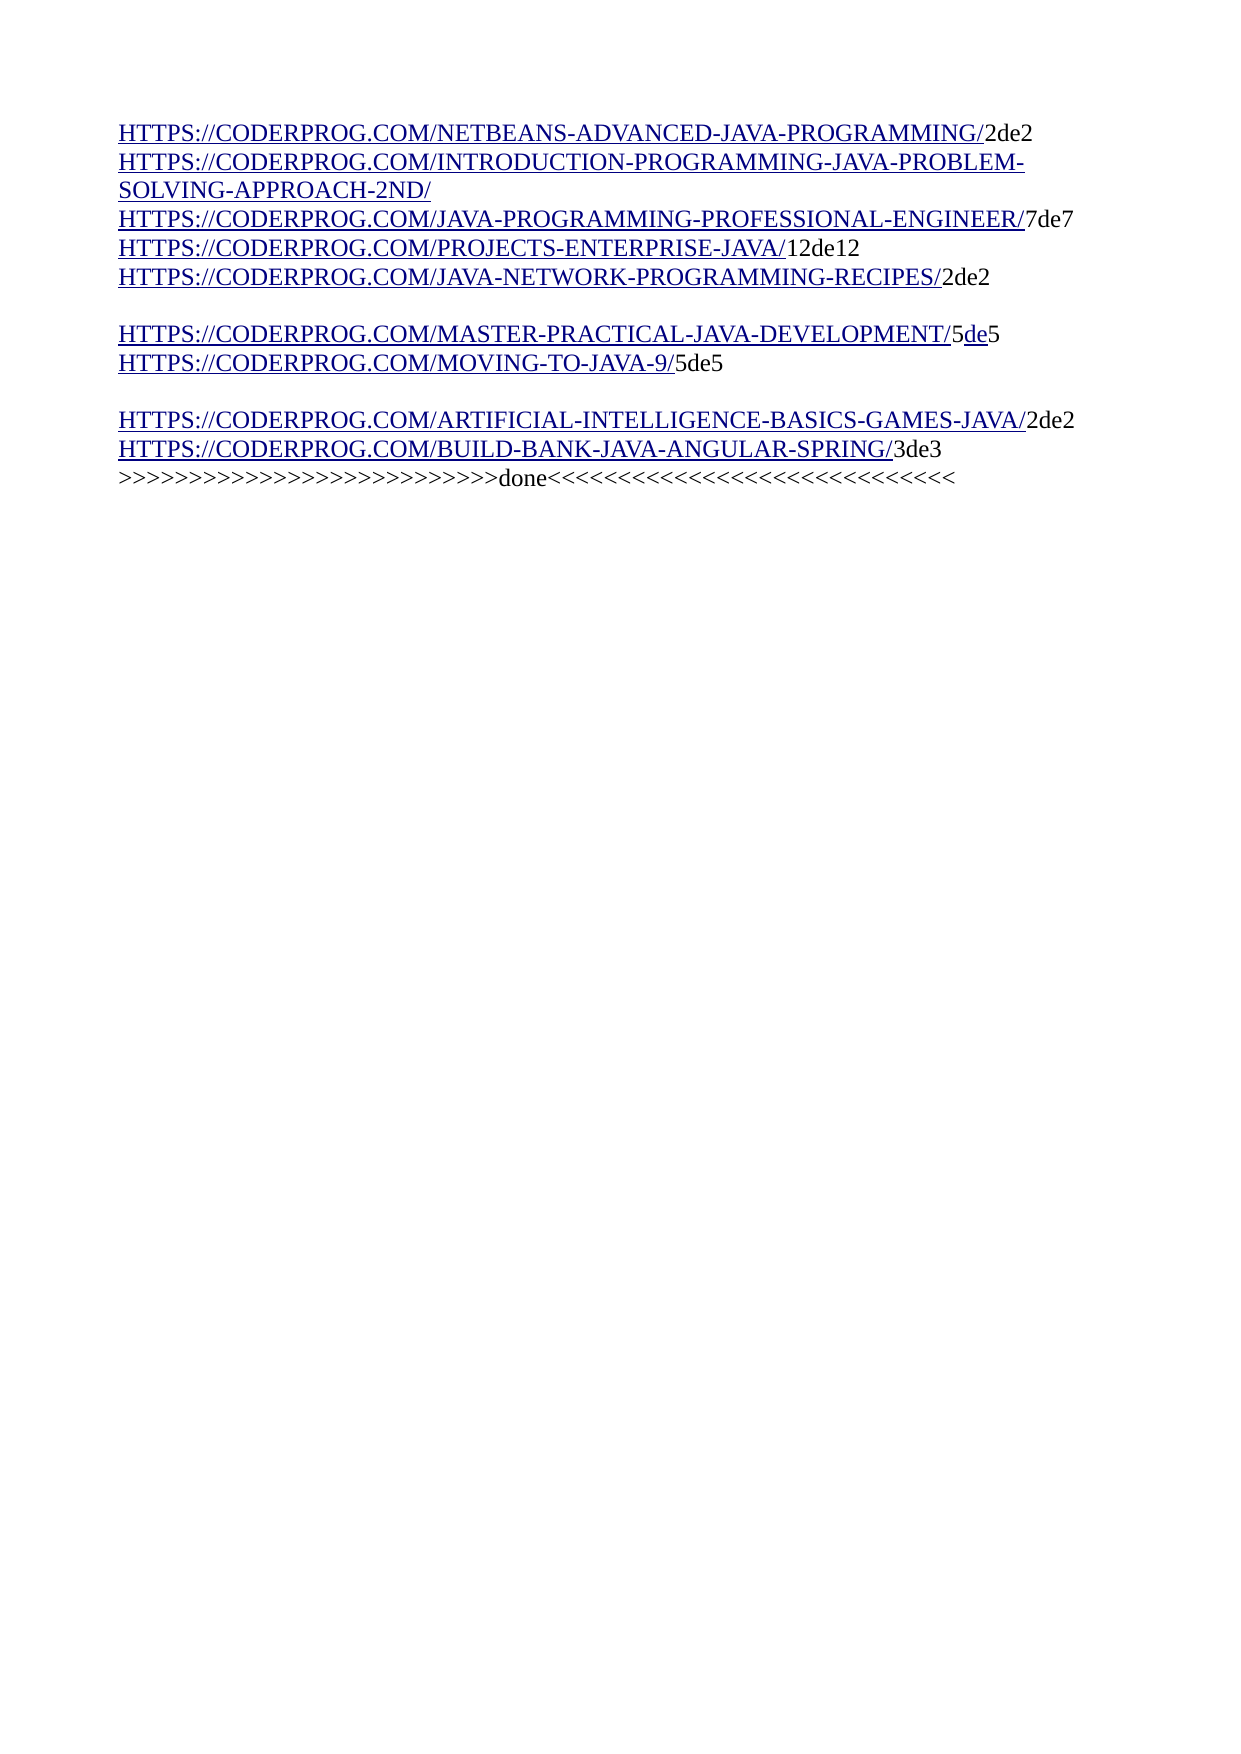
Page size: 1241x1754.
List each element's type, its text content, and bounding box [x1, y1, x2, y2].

text HTTPS://CODERPROG.COM/JAVA-PROGRAMMING-PROFESSIONAL-ENGINEER/7de7 [118, 204, 1122, 233]
text HTTPS://CODERPROG.COM/INTRODUCTION-PROGRAMMING-JAVA-PROBLEM-SOLVING-APPROACH-2ND/ [118, 147, 1122, 204]
text HTTPS://CODERPROG.COM/MOVING-TO-JAVA-9/5de5 [118, 348, 1122, 377]
text HTTPS://CODERPROG.COM/PROJECTS-ENTERPRISE-JAVA/12de12 [118, 233, 1122, 262]
text HTTPS://CODERPROG.COM/JAVA-NETWORK-PROGRAMMING-RECIPES/2de2 [118, 262, 1122, 291]
text HTTPS://CODERPROG.COM/ARTIFICIAL-INTELLIGENCE-BASICS-GAMES-JAVA/2de2 [118, 406, 1122, 434]
text HTTPS://CODERPROG.COM/MASTER-PRACTICAL-JAVA-DEVELOPMENT/5de5 [118, 319, 1122, 348]
text >>>>>>>>>>>>>>>>>>>>>>>>>>>done<<<<<<<<<<<<<<<<<<<<<<<<<<<<< [118, 463, 1122, 492]
text HTTPS://CODERPROG.COM/BUILD-BANK-JAVA-ANGULAR-SPRING/3de3 [118, 434, 1122, 463]
text HTTPS://CODERPROG.COM/NETBEANS-ADVANCED-JAVA-PROGRAMMING/2de2 [118, 118, 1122, 147]
